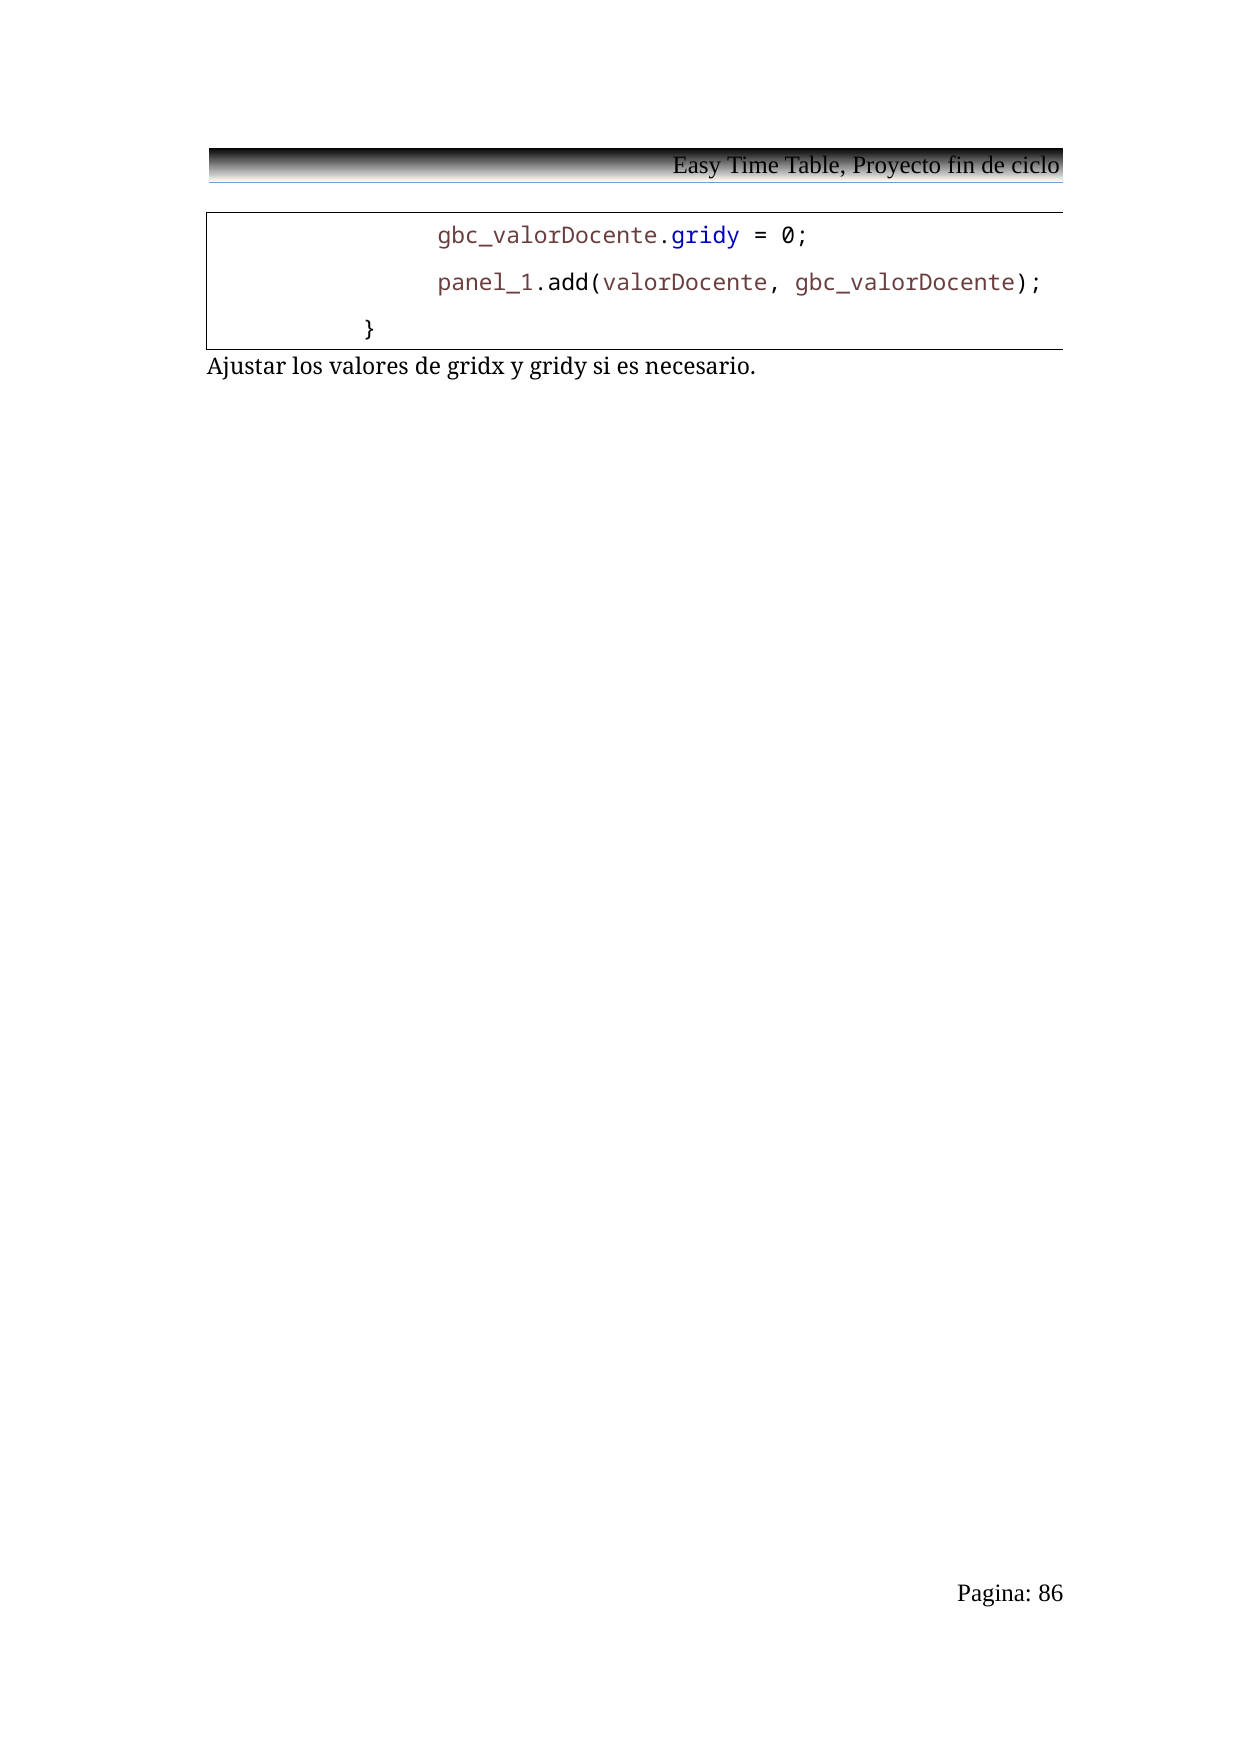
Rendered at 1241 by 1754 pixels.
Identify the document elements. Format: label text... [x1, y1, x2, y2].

text Ajustar los valores de gridx y gridy si es necesario. [207, 350, 1063, 382]
table_header gbc_valorDocente.gridy = 0; panel_1.add(valorDocente, gbc_valorDocente); } [207, 213, 1063, 349]
